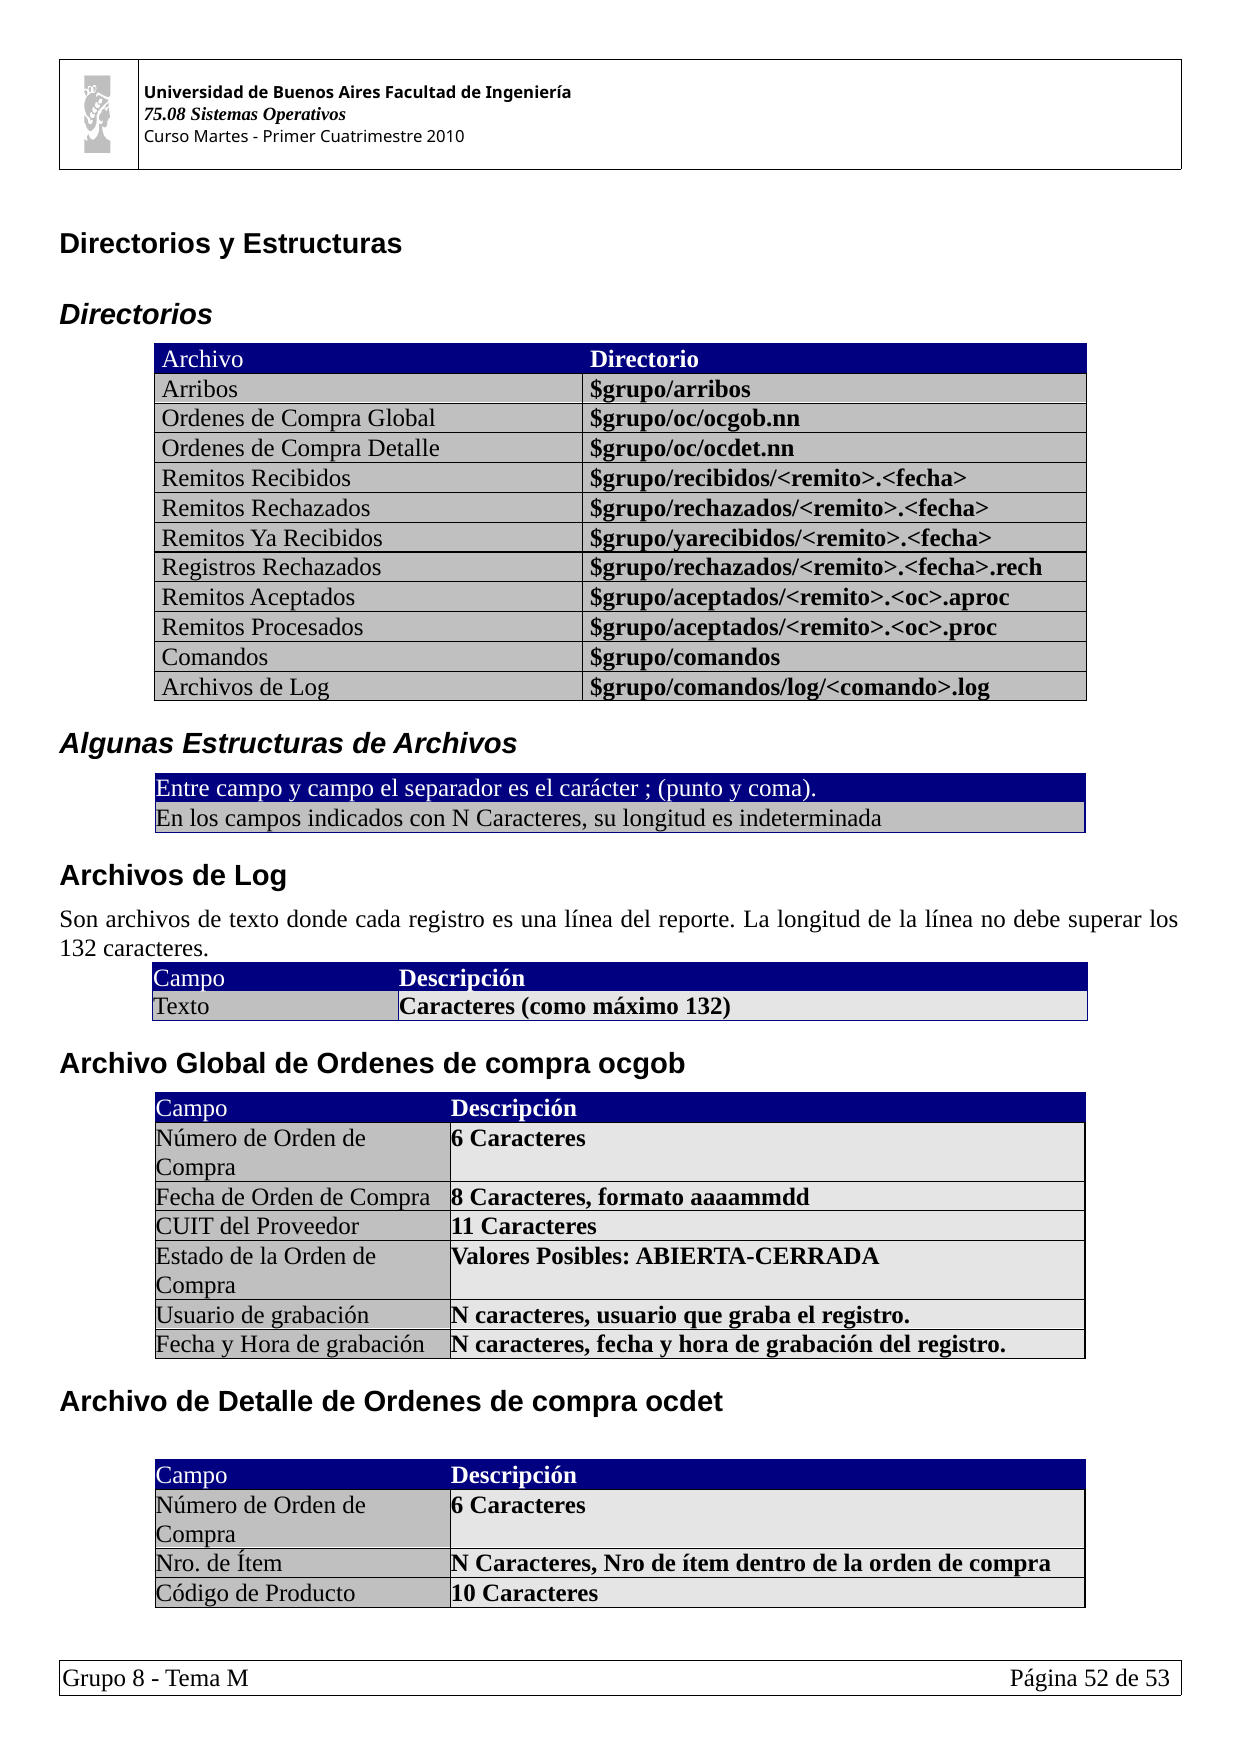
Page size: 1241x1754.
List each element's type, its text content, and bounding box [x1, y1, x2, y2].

table_header Descripción [399, 963, 1087, 991]
table_cell 6 Caracteres [451, 1123, 1084, 1181]
table_cell 11 Caracteres [451, 1211, 1084, 1240]
table_header Campo [156, 1093, 450, 1122]
table_cell Número de Orden de Compra [156, 1490, 450, 1547]
subtitle Directorios [59, 297, 1181, 330]
table_cell Caracteres (como máximo 132) [399, 991, 1087, 1020]
table_cell Remitos Recibidos [155, 463, 582, 492]
table_header Directorio [583, 344, 1086, 373]
table_cell Archivos de Log [155, 672, 582, 700]
table_header Descripción [451, 1460, 1084, 1489]
table_header Descripción [451, 1093, 1084, 1122]
table_cell Comandos [155, 642, 582, 671]
table_cell Registros Rechazados [155, 553, 582, 581]
table_cell En los campos indicados con N Caracteres, su longitud es indeterminada [156, 802, 1084, 832]
table_cell $grupo/aceptados/<remito>.<oc>.proc [583, 612, 1086, 641]
subtitle Archivos de Log [59, 858, 1181, 892]
table_cell $grupo/rechazados/<remito>.<fecha> [583, 493, 1086, 522]
table_cell Remitos Rechazados [155, 493, 582, 522]
table_cell Remitos Ya Recibidos [155, 523, 582, 551]
table_cell $grupo/aceptados/<remito>.<oc>.aproc [583, 582, 1086, 611]
picture [83, 73, 114, 155]
table_cell Arribos [155, 374, 582, 402]
subtitle Archivo de Detalle de Ordenes de compra ocdet [59, 1384, 1181, 1418]
subtitle Directorios y Estructuras [59, 226, 1181, 259]
table_cell Texto [153, 991, 398, 1020]
table_cell N caracteres, usuario que graba el registro. [451, 1300, 1084, 1328]
table_cell 8 Caracteres, formato aaaammdd [451, 1182, 1084, 1210]
table_cell $grupo/recibidos/<remito>.<fecha> [583, 463, 1086, 492]
table_cell $grupo/comandos/log/<comando>.log [583, 672, 1086, 700]
table_header Archivo [155, 344, 582, 373]
table_cell Número de Orden de Compra [156, 1123, 450, 1181]
subtitle Algunas Estructuras de Archivos [59, 726, 1181, 760]
table_cell Fecha y Hora de grabación [156, 1330, 450, 1358]
table_cell Remitos Aceptados [155, 582, 582, 611]
table_cell Estado de la Orden de Compra [156, 1241, 450, 1299]
table_cell Ordenes de Compra Global [155, 404, 582, 432]
table_cell 6 Caracteres [451, 1490, 1084, 1547]
table_cell $grupo/oc/ocgob.nn [583, 404, 1086, 432]
table_cell Nro. de Ítem [156, 1549, 450, 1577]
table_header Campo [156, 1460, 450, 1489]
table_cell Fecha de Orden de Compra [156, 1182, 450, 1210]
table_cell $grupo/rechazados/<remito>.<fecha>.rech [583, 553, 1086, 581]
table_cell 10 Caracteres [451, 1578, 1084, 1607]
table_header Campo [153, 963, 398, 991]
subtitle Archivo Global de Ordenes de compra ocgob [59, 1046, 1181, 1080]
table_cell Remitos Procesados [155, 612, 582, 641]
table_header Entre campo y campo el separador es el carácter ; (punto y coma). [156, 774, 1084, 802]
text Son archivos de texto donde cada registro es una línea del reporte. La longitud de la línea no debe superar los 132 caracteres. [59, 904, 1181, 962]
table_cell N Caracteres, Nro de ítem dentro de la orden de compra [451, 1549, 1084, 1577]
table_cell CUIT del Proveedor [156, 1211, 450, 1240]
table_cell $grupo/comandos [583, 642, 1086, 671]
table_cell N caracteres, fecha y hora de grabación del registro. [451, 1330, 1084, 1358]
table_cell $grupo/oc/ocdet.nn [583, 433, 1086, 462]
table_cell Código de Producto [156, 1578, 450, 1607]
table_cell $grupo/yarecibidos/<remito>.<fecha> [583, 523, 1086, 551]
table_cell Ordenes de Compra Detalle [155, 433, 582, 462]
table_cell Valores Posibles: ABIERTA-CERRADA [451, 1241, 1084, 1299]
table_cell Usuario de grabación [156, 1300, 450, 1328]
table_cell $grupo/arribos [583, 374, 1086, 402]
